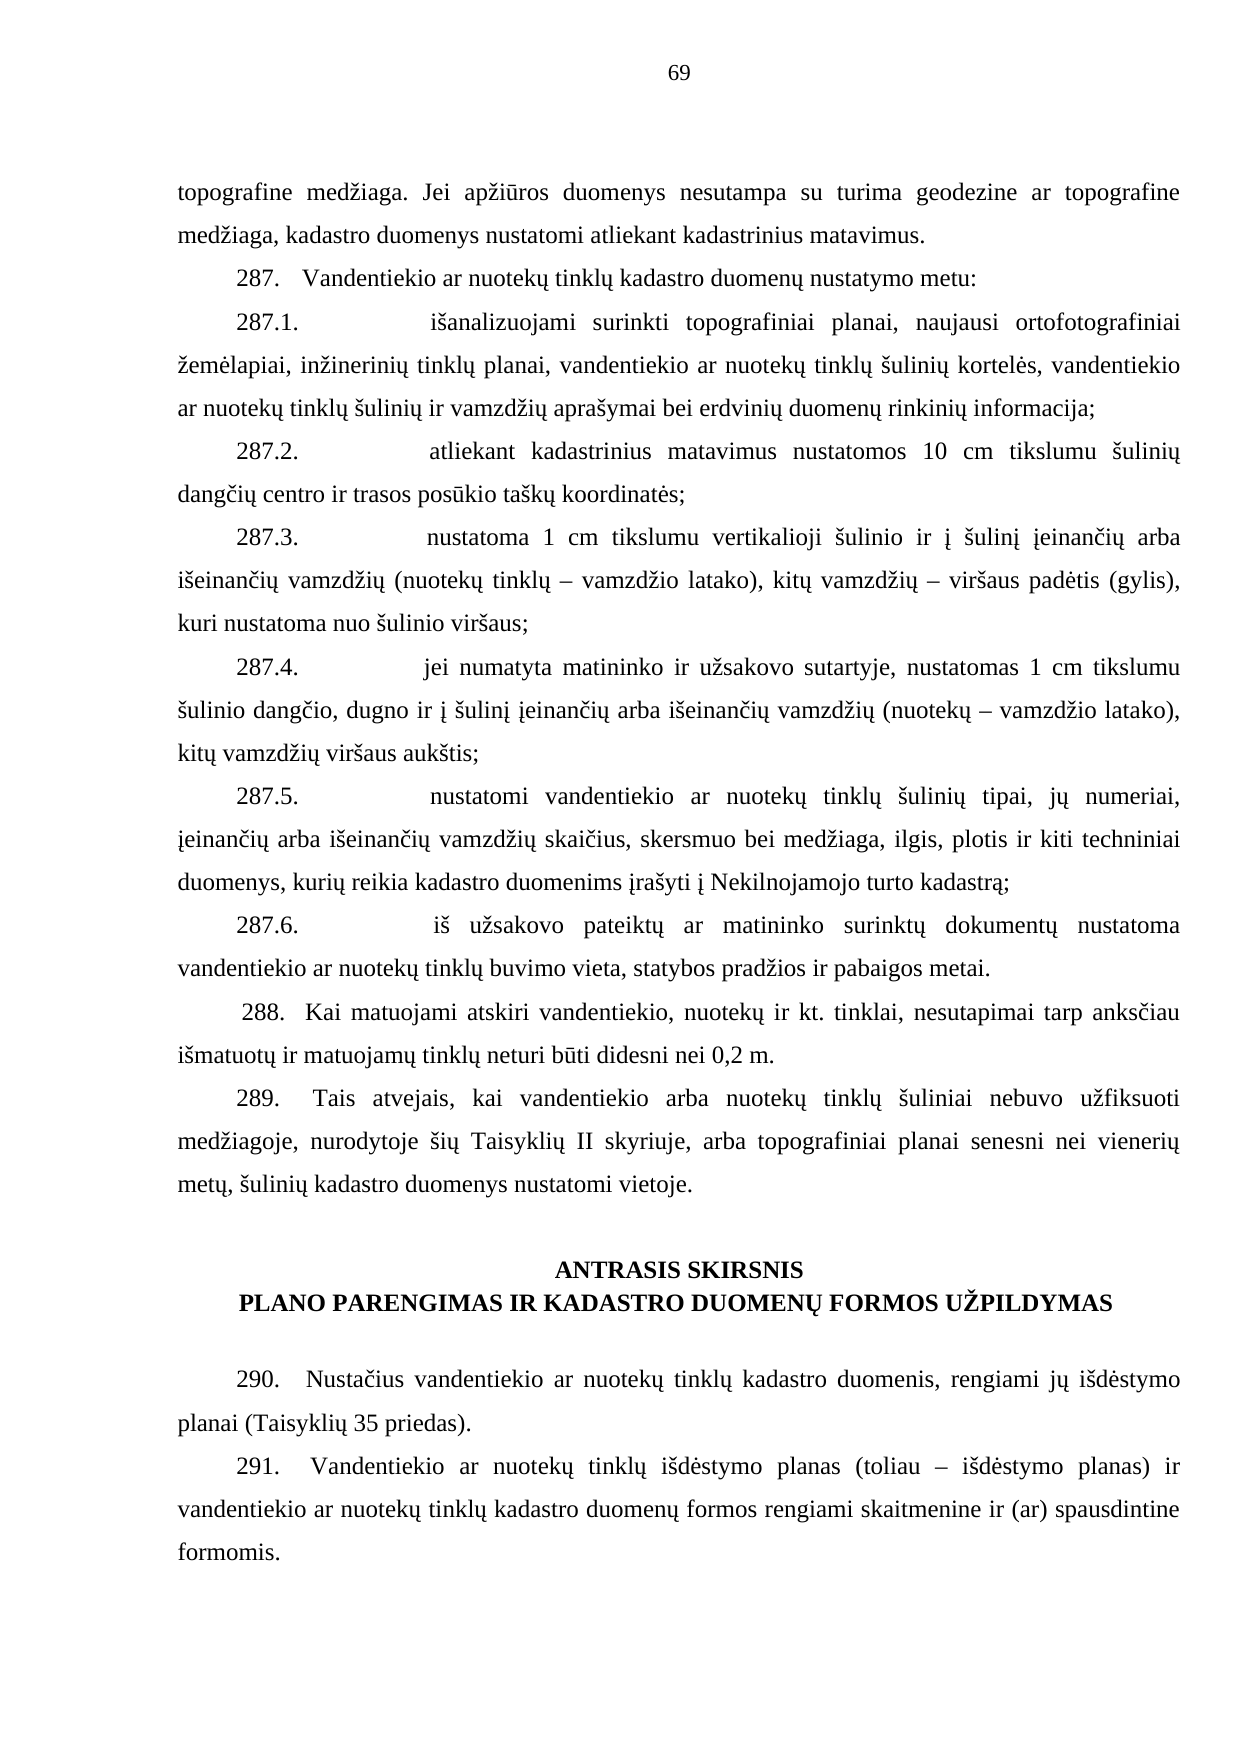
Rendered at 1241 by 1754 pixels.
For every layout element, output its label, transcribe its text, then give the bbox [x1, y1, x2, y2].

text 290. Nustačius vandentiekio ar nuotekų tinklų kadastro duomenis, rengiami jų išdėstymo planai (Taisyklių 35 priedas). [177, 1364, 1181, 1436]
text 287.2. atliekant kadastrinius matavimus nustatomos 10 cm tikslumu šulinių dangčių centro ir trasos posūkio taškų koordinatės; [177, 436, 1181, 508]
text 287.3. nustatoma 1 cm tikslumu vertikalioji šulinio ir į šulinį įeinančių arba išeinančių vamzdžių (nuotekų tinklų – vamzdžio latako), kitų vamzdžių – viršaus padėtis (gylis), kuri nustatoma nuo šulinio viršaus; [177, 522, 1181, 637]
text topografine medžiaga. Jei apžiūros duomenys nesutampa su turima geodezine ar topografine medžiaga, kadastro duomenys nustatomi atliekant kadastrinius matavimus. [177, 177, 1181, 249]
text 287.1. išanalizuojami surinkti topografiniai planai, naujausi ortofotografiniai žemėlapiai, inžinerinių tinklų planai, vandentiekio ar nuotekų tinklų šulinių kortelės, vandentiekio ar nuotekų tinklų šulinių ir vamzdžių aprašymai bei erdvinių duomenų rinkinių informacija; [177, 307, 1181, 422]
text 289. Tais atvejais, kai vandentiekio arba nuotekų tinklų šuliniai nebuvo užfiksuoti medžiagoje, nurodytoje šių Taisyklių II skyriuje, arba topografiniai planai senesni nei vienerių metų, šulinių kadastro duomenys nustatomi vietoje. [177, 1083, 1181, 1198]
text ANTRASIS SKIRSNIS [177, 1255, 1181, 1284]
text 288. Kai matuojami atskiri vandentiekio, nuotekų ir kt. tinklai, nesutapimai tarp anksčiau išmatuotų ir matuojamų tinklų neturi būti didesni nei 0,2 m. [177, 997, 1181, 1068]
text 287.4. jei numatyta matininko ir užsakovo sutartyje, nustatomas 1 cm tikslumu šulinio dangčio, dugno ir į šulinį įeinančių arba išeinančių vamzdžių (nuotekų – vamzdžio latako), kitų vamzdžių viršaus aukštis; [177, 652, 1181, 767]
text 287. Vandentiekio ar nuotekų tinklų kadastro duomenų nustatymo metu: [177, 263, 1181, 292]
text PLANO PARENGIMAS IR KADASTRO DUOMENŲ FORMOS UŽPILDYMAS [177, 1288, 1181, 1317]
text 287.5. nustatomi vandentiekio ar nuotekų tinklų šulinių tipai, jų numeriai, įeinančių arba išeinančių vamzdžių skaičius, skersmuo bei medžiaga, ilgis, plotis ir kiti techniniai duomenys, kurių reikia kadastro duomenims įrašyti į Nekilnojamojo turto kadastrą; [177, 781, 1181, 896]
text 291. Vandentiekio ar nuotekų tinklų išdėstymo planas (toliau – išdėstymo planas) ir vandentiekio ar nuotekų tinklų kadastro duomenų formos rengiami skaitmenine ir (ar) spausdintine formomis. [177, 1451, 1181, 1566]
text 287.6. iš užsakovo pateiktų ar matininko surinktų dokumentų nustatoma vandentiekio ar nuotekų tinklų buvimo vieta, statybos pradžios ir pabaigos metai. [177, 910, 1181, 982]
